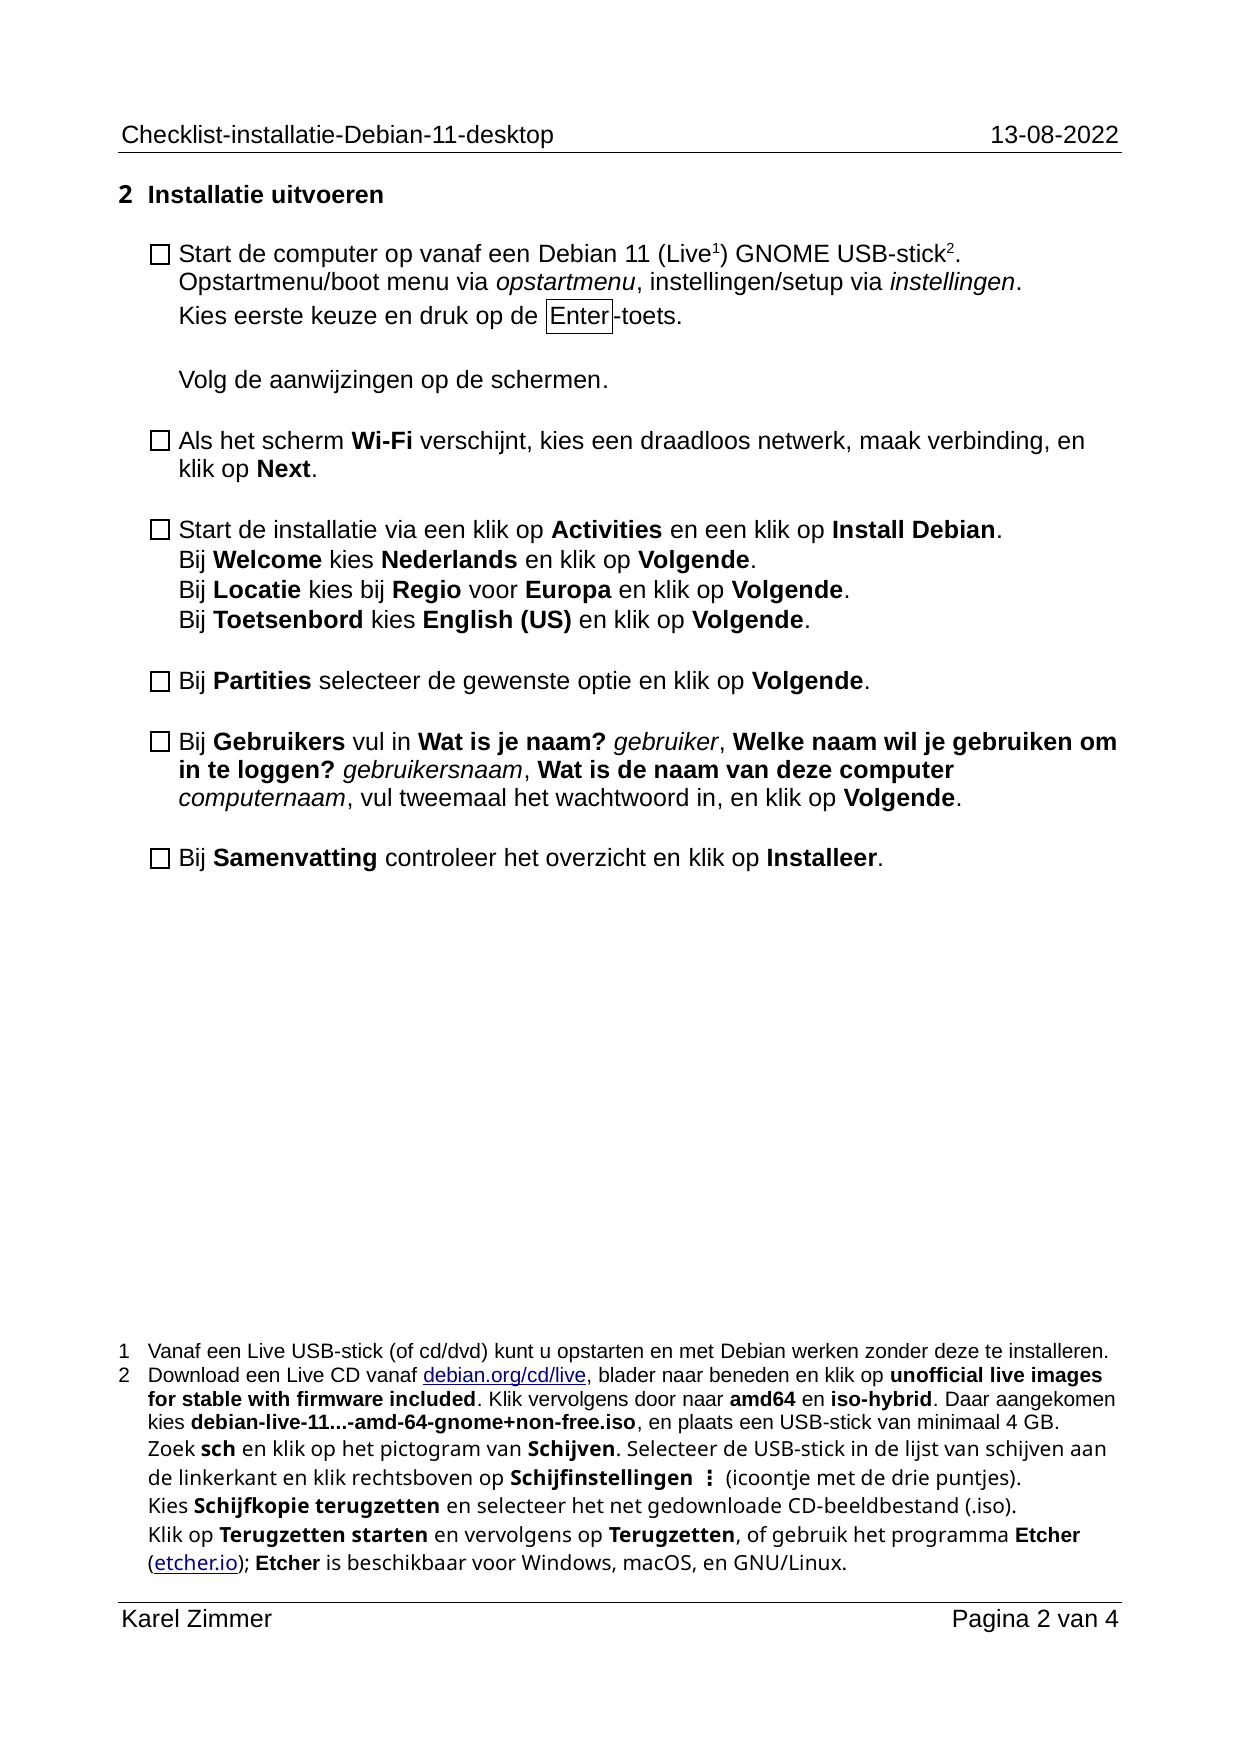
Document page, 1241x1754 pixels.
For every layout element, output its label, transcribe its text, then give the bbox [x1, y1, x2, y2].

table_cell [141, 426, 177, 484]
table_cell [141, 666, 177, 696]
table_cell [141, 843, 177, 873]
table_cell [177, 335, 1121, 365]
table_cell Bij Welcome kies Nederlands en klik op Volgende. [177, 545, 1121, 575]
table_cell Volg de aanwijzingen op de schermen. [177, 365, 1121, 395]
table_header Start de computer op vanaf een Debian 11 (Live) GNOME USB-stick. Opstartmenu/boot menu via opstartmenu, instellingen/setup via instellingen. [177, 239, 1121, 297]
table_cell Bij Locatie kies bij Regio voor Europa en klik op Volgende. [177, 575, 1121, 605]
table_cell [177, 813, 1121, 843]
table_header [141, 239, 177, 297]
table_cell Bij Samenvatting controleer het overzicht en klik op Installeer. [177, 843, 1121, 873]
table_cell [177, 696, 1121, 727]
table_cell [141, 696, 177, 727]
table_cell [141, 813, 177, 843]
table_cell [141, 605, 177, 636]
table_cell Als het scherm Wi-Fi verschijnt, kies een draadloos netwerk, maak verbinding, en klik op Next. [177, 426, 1121, 484]
table_cell [141, 335, 177, 365]
table_cell [177, 636, 1121, 666]
table_cell Bij Gebruikers vul in Wat is je naam? gebruiker, Welke naam wil je gebruiken om in te loggen? gebruikersnaam, Wat is de naam van deze computer computernaam, vul tweemaal het wachtwoord in, en klik op Volgende. [177, 727, 1121, 813]
table_cell [141, 514, 177, 545]
table_cell [141, 727, 177, 813]
table_cell [141, 575, 177, 605]
table_cell [141, 484, 177, 514]
table_cell [141, 365, 177, 395]
table_cell [141, 298, 177, 335]
table_cell Bij Toetsenbord kies English (US) en klik op Volgende. [177, 605, 1121, 636]
table_cell Start de installatie via een klik op Activities en een klik op Install Debian. [177, 514, 1121, 545]
table_cell [141, 395, 177, 426]
table_cell [141, 636, 177, 666]
table_cell Kies eerste keuze en druk op de Enter-toets. [177, 298, 1121, 335]
list Installatie uitvoeren [118, 177, 1122, 211]
table_cell Bij Partities selecteer de gewenste optie en klik op Volgende. [177, 666, 1121, 696]
table_cell [141, 545, 177, 575]
table_cell [177, 484, 1121, 514]
table_cell [177, 395, 1121, 426]
